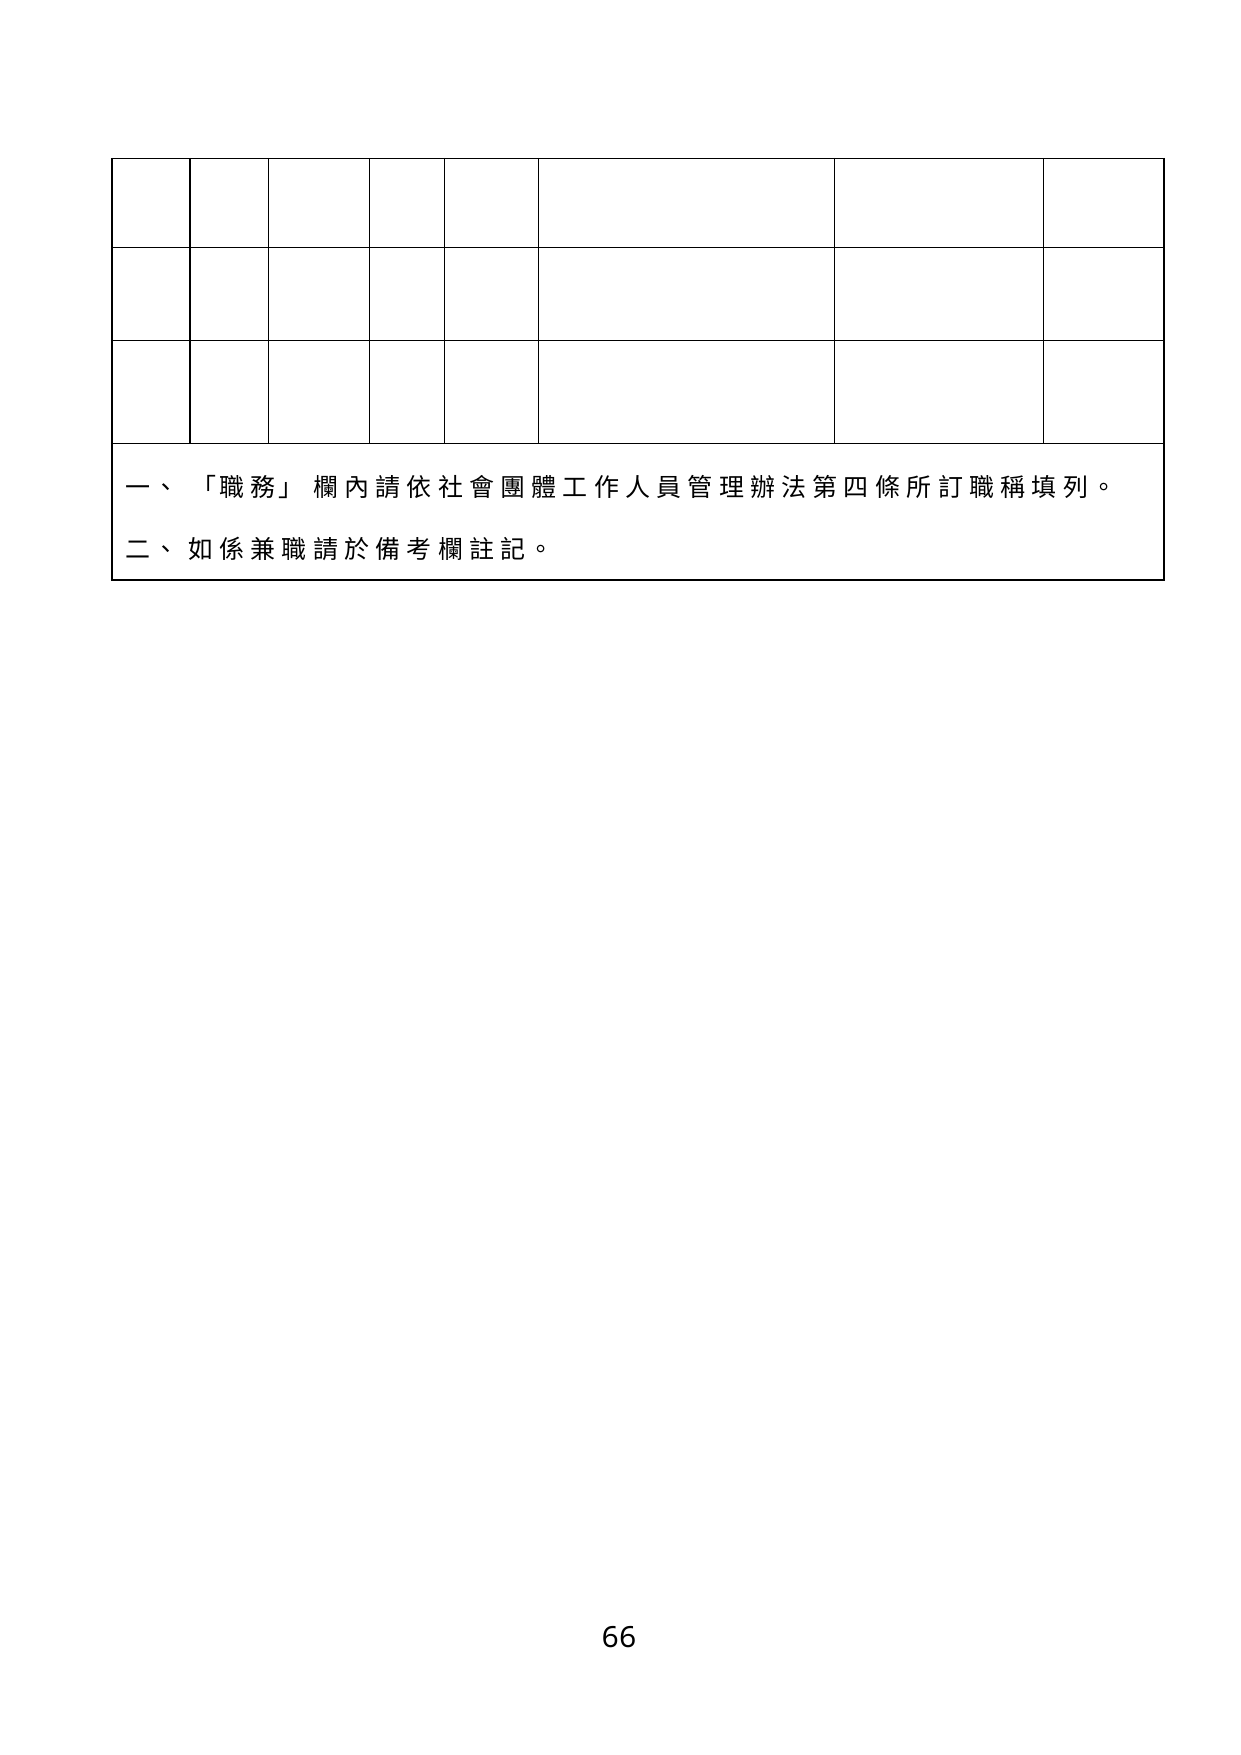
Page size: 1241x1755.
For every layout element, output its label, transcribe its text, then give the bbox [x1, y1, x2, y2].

table_cell [370, 341, 444, 443]
table_cell [370, 159, 444, 247]
table_cell [835, 341, 1043, 443]
table_cell [191, 159, 268, 247]
table_cell [269, 248, 369, 340]
table_cell 一、「職務」欄內請依社會團體工作人員管理辦法第四條所訂職稱填列。 二、如係兼職請於備考欄註記。 [113, 444, 1163, 578]
table_cell [445, 341, 538, 443]
table_cell [445, 248, 538, 340]
table_cell [539, 248, 834, 340]
table_cell [269, 341, 369, 443]
table_cell [191, 248, 268, 340]
table_cell [113, 159, 189, 247]
table_cell [191, 341, 268, 443]
table_cell [539, 341, 834, 443]
table_cell [1044, 341, 1163, 443]
table_cell [445, 159, 538, 247]
table_cell [113, 248, 189, 340]
table_cell [835, 248, 1043, 340]
table_cell [1044, 248, 1163, 340]
table_cell [539, 159, 834, 247]
table_cell [269, 159, 369, 247]
table_cell [835, 159, 1043, 247]
table_cell [370, 248, 444, 340]
table_cell [113, 341, 189, 443]
table_cell [1044, 159, 1163, 247]
